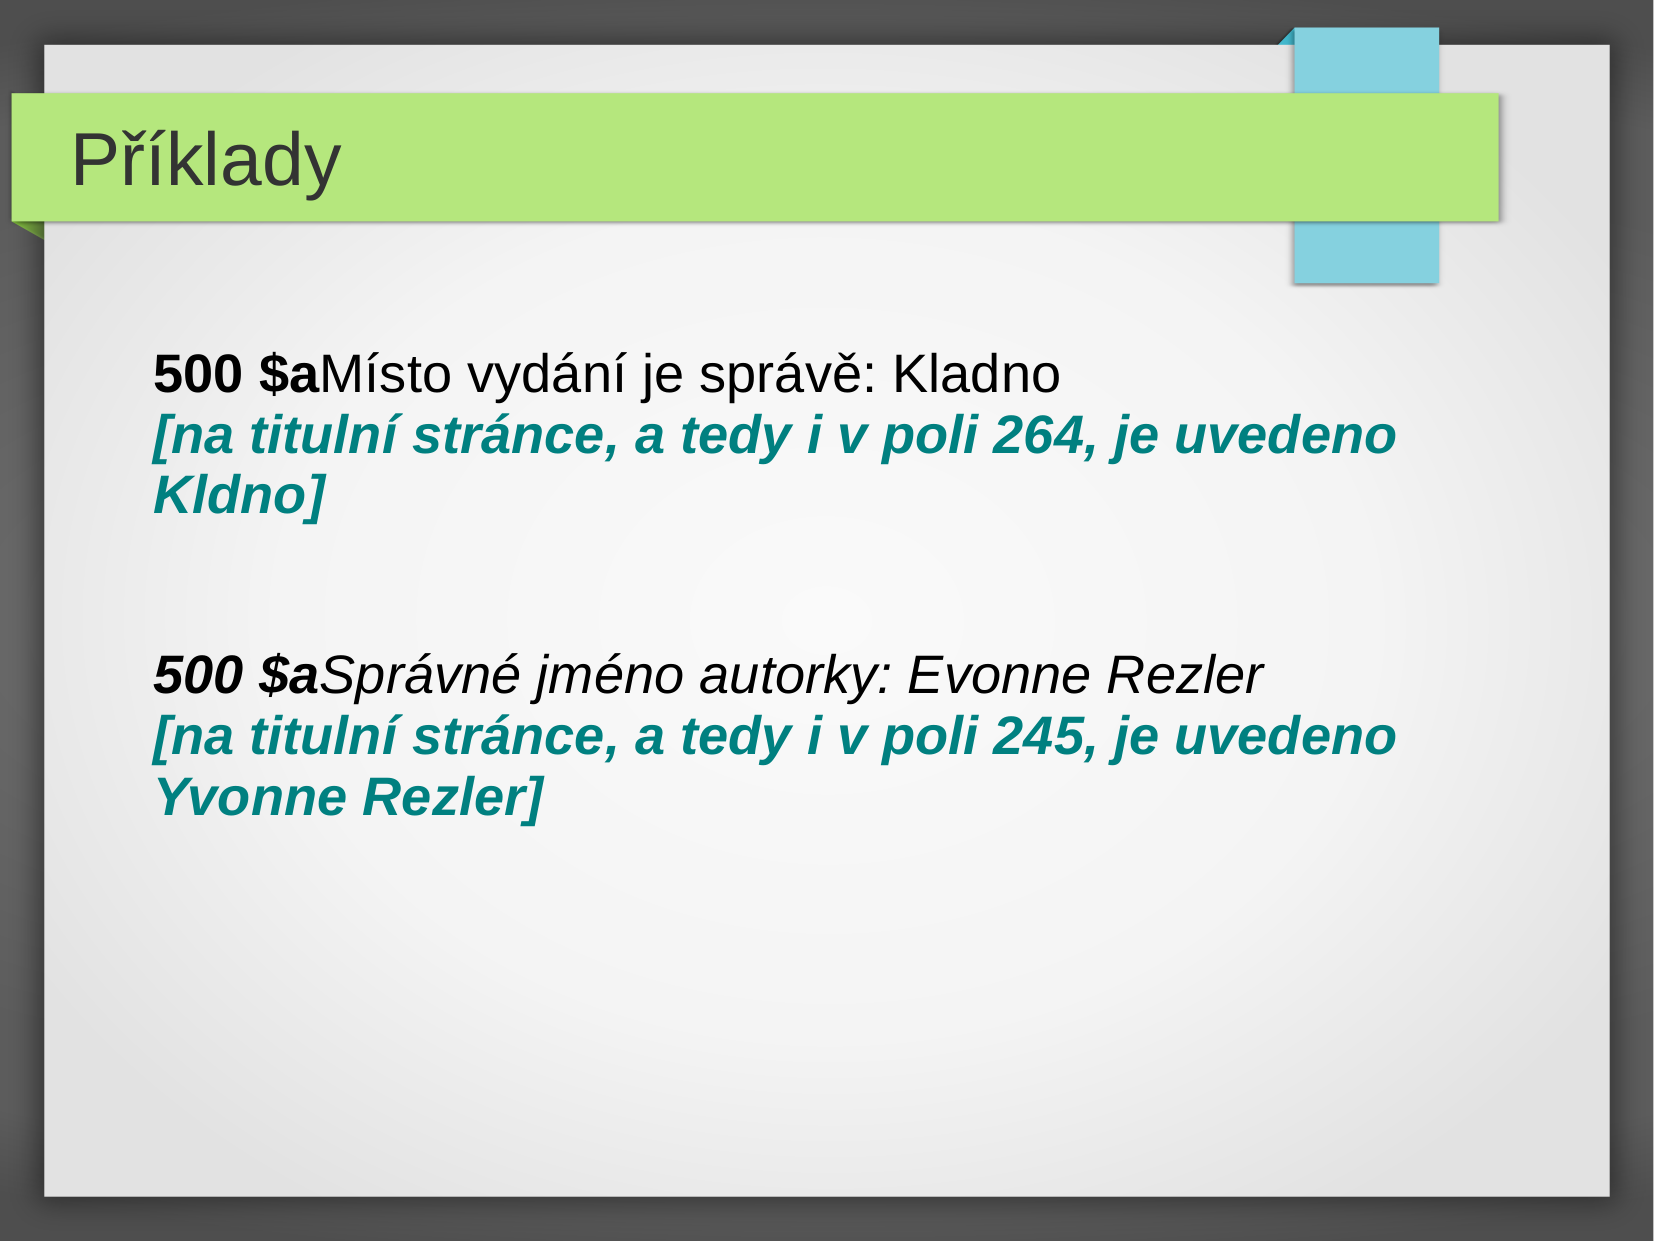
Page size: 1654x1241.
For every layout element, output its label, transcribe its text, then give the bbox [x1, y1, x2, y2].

list 500 $aMísto vydání je správě: Kladno [na titulní stránce, a tedy i v poli 264, je uvedeno Kldno] 500 $aSprávné jméno autorky: Evonne Rezler [na titulní stránce, a tedy i v poli 245, je uvedeno Yvonne Rezler] [82, 343, 1538, 1063]
title Příklady [70, 106, 1229, 213]
picture [0, 0, 1654, 1241]
